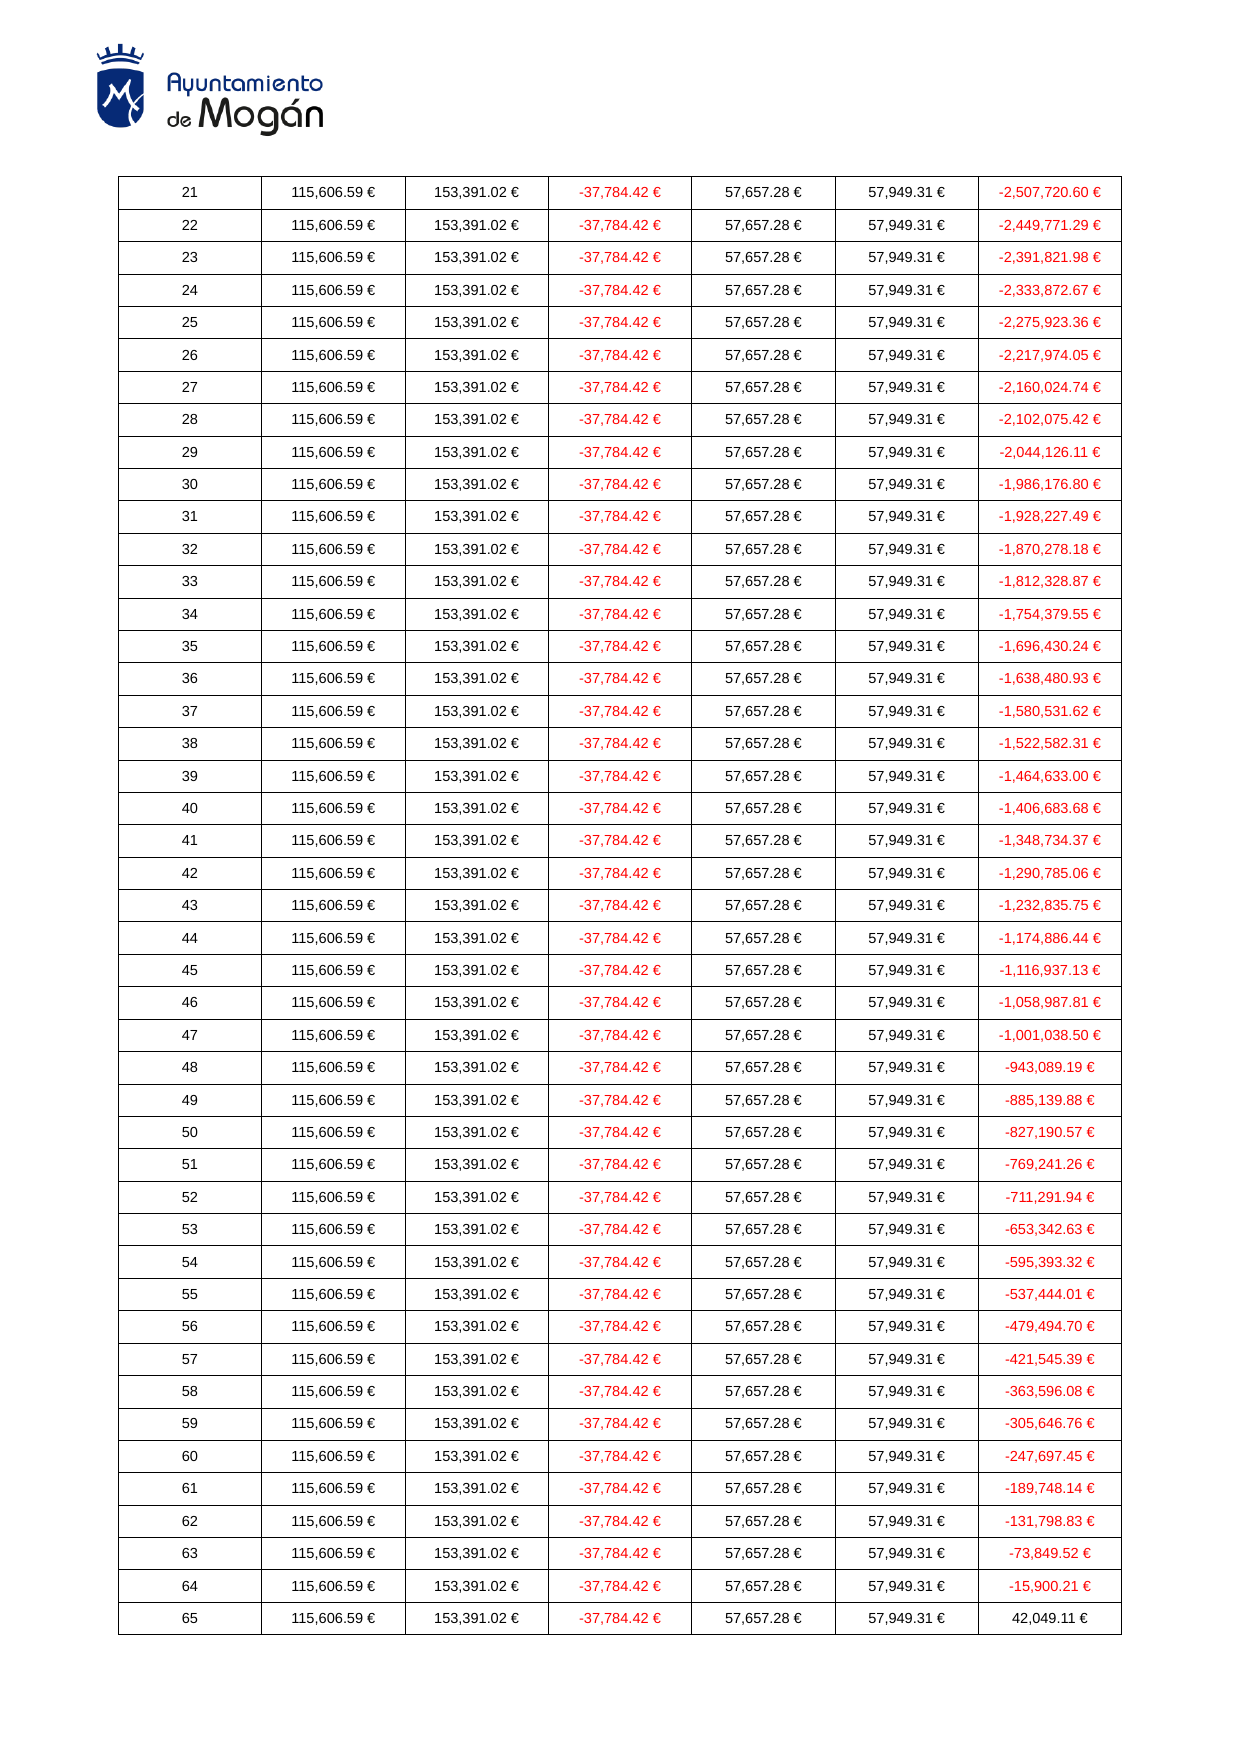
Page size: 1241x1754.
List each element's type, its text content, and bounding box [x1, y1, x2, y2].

table_cell 153.391,02 € [406, 1473, 548, 1504]
table_cell 115.606,59 € [262, 469, 405, 500]
table_cell 57.949,31 € [836, 825, 978, 857]
table_cell 153.391,02 € [406, 663, 548, 695]
table_cell 21 [119, 177, 261, 209]
table_cell 57.657,28 € [692, 1473, 835, 1504]
table_cell 57.657,28 € [692, 825, 835, 857]
table_cell 115.606,59 € [262, 922, 405, 954]
table_cell 57.657,28 € [692, 1117, 835, 1148]
table_cell -2.160.024,74 € [979, 372, 1121, 403]
table_cell 57.657,28 € [692, 890, 835, 921]
table_cell -479.494,70 € [979, 1311, 1121, 1343]
table_cell -769.241,26 € [979, 1149, 1121, 1181]
table_cell -2.044.126,11 € [979, 437, 1121, 468]
table_cell 42 [119, 858, 261, 889]
table_cell 57.949,31 € [836, 566, 978, 597]
table_cell -37.784,42 € [549, 1246, 691, 1278]
table_cell -37.784,42 € [549, 566, 691, 597]
table_cell -37.784,42 € [549, 858, 691, 889]
table_cell 57.657,28 € [692, 922, 835, 954]
table_cell 153.391,02 € [406, 890, 548, 921]
table_cell 153.391,02 € [406, 728, 548, 759]
table_cell -1.290.785,06 € [979, 858, 1121, 889]
table_cell 57.949,31 € [836, 275, 978, 306]
table_cell 57.949,31 € [836, 1570, 978, 1602]
table_cell -305.646,76 € [979, 1409, 1121, 1440]
table_cell -1.522.582,31 € [979, 728, 1121, 759]
table_cell -37.784,42 € [549, 793, 691, 824]
table_cell 41 [119, 825, 261, 857]
table_cell -37.784,42 € [549, 987, 691, 1019]
table_cell 115.606,59 € [262, 1506, 405, 1537]
table_cell -37.784,42 € [549, 1117, 691, 1148]
picture [82, 22, 340, 154]
table_cell 57.949,31 € [836, 1538, 978, 1569]
table_cell 57.657,28 € [692, 534, 835, 565]
table_cell 115.606,59 € [262, 1182, 405, 1213]
table_cell 153.391,02 € [406, 1020, 548, 1051]
table_cell -37.784,42 € [549, 631, 691, 662]
table_cell 57.657,28 € [692, 1279, 835, 1310]
table_cell 57.949,31 € [836, 469, 978, 500]
table_cell -37.784,42 € [549, 663, 691, 695]
table_cell -1.580.531,62 € [979, 696, 1121, 727]
table_cell 57.949,31 € [836, 1506, 978, 1537]
table_cell 153.391,02 € [406, 696, 548, 727]
table_cell 53 [119, 1214, 261, 1245]
table_cell 153.391,02 € [406, 1570, 548, 1602]
table_cell 57.949,31 € [836, 1117, 978, 1148]
table_cell 57.949,31 € [836, 663, 978, 695]
table_cell -37.784,42 € [549, 1441, 691, 1472]
table_cell -2.507.720,60 € [979, 177, 1121, 209]
table_cell 57.949,31 € [836, 987, 978, 1019]
table_cell 37 [119, 696, 261, 727]
table_cell 65 [119, 1603, 261, 1634]
table_cell 57.949,31 € [836, 1409, 978, 1440]
table_cell -37.784,42 € [549, 534, 691, 565]
table_cell 57.657,28 € [692, 1603, 835, 1634]
table_cell 36 [119, 663, 261, 695]
table_cell 57.657,28 € [692, 1149, 835, 1181]
table_cell -1.754.379,55 € [979, 599, 1121, 630]
table_cell 57.949,31 € [836, 1214, 978, 1245]
table_cell -1.464.633,00 € [979, 761, 1121, 792]
table_cell 57.949,31 € [836, 1052, 978, 1083]
table_cell -537.444,01 € [979, 1279, 1121, 1310]
table_cell 115.606,59 € [262, 1214, 405, 1245]
table_cell -37.784,42 € [549, 1085, 691, 1116]
table_cell 57.949,31 € [836, 1441, 978, 1472]
table_cell 115.606,59 € [262, 501, 405, 533]
table_cell 59 [119, 1409, 261, 1440]
table_cell 57.657,28 € [692, 663, 835, 695]
table_cell 115.606,59 € [262, 1344, 405, 1375]
table_cell 62 [119, 1506, 261, 1537]
table_cell 57.657,28 € [692, 1246, 835, 1278]
table_cell -37.784,42 € [549, 177, 691, 209]
table_cell 57.657,28 € [692, 696, 835, 727]
table_cell -2.217.974,05 € [979, 339, 1121, 371]
table_cell 57.949,31 € [836, 242, 978, 273]
table_cell -37.784,42 € [549, 1603, 691, 1634]
table_cell 57.949,31 € [836, 858, 978, 889]
table_cell 115.606,59 € [262, 663, 405, 695]
table_cell 57 [119, 1344, 261, 1375]
table_cell 153.391,02 € [406, 858, 548, 889]
table_cell 153.391,02 € [406, 922, 548, 954]
table_cell 57.949,31 € [836, 1085, 978, 1116]
table_cell 47 [119, 1020, 261, 1051]
table_cell -2.102.075,42 € [979, 404, 1121, 436]
table_cell 115.606,59 € [262, 307, 405, 338]
table_cell -37.784,42 € [549, 1279, 691, 1310]
table_cell 57.949,31 € [836, 1246, 978, 1278]
table_cell 115.606,59 € [262, 566, 405, 597]
table_cell 153.391,02 € [406, 469, 548, 500]
table_cell 153.391,02 € [406, 1117, 548, 1148]
table_cell 57.657,28 € [692, 1441, 835, 1472]
table_cell 153.391,02 € [406, 761, 548, 792]
table_cell 25 [119, 307, 261, 338]
table_cell 43 [119, 890, 261, 921]
table_cell 57.657,28 € [692, 1409, 835, 1440]
table_cell -37.784,42 € [549, 1570, 691, 1602]
table_cell 58 [119, 1376, 261, 1407]
table_cell 57.949,31 € [836, 1473, 978, 1504]
table_cell 57.949,31 € [836, 177, 978, 209]
table_cell -37.784,42 € [549, 696, 691, 727]
table_cell -37.784,42 € [549, 955, 691, 986]
table_cell -1.174.886,44 € [979, 922, 1121, 954]
table_cell 63 [119, 1538, 261, 1569]
table_cell 57.949,31 € [836, 1182, 978, 1213]
table_cell 57.949,31 € [836, 1376, 978, 1407]
table_cell -189.748,14 € [979, 1473, 1121, 1504]
table_cell -37.784,42 € [549, 1376, 691, 1407]
table_cell 153.391,02 € [406, 955, 548, 986]
table_cell 57.657,28 € [692, 1506, 835, 1537]
table_cell 26 [119, 339, 261, 371]
table_cell 57.657,28 € [692, 501, 835, 533]
table_cell 115.606,59 € [262, 275, 405, 306]
table_cell 57.657,28 € [692, 955, 835, 986]
table_cell 153.391,02 € [406, 1279, 548, 1310]
table_cell 57.657,28 € [692, 793, 835, 824]
table_cell 115.606,59 € [262, 728, 405, 759]
table_cell 44 [119, 922, 261, 954]
table_cell 115.606,59 € [262, 372, 405, 403]
table_cell -37.784,42 € [549, 242, 691, 273]
table_cell 57.657,28 € [692, 1311, 835, 1343]
table_cell 45 [119, 955, 261, 986]
table_cell -37.784,42 € [549, 437, 691, 468]
table_cell -37.784,42 € [549, 275, 691, 306]
table_cell 153.391,02 € [406, 534, 548, 565]
table_cell 57.657,28 € [692, 210, 835, 241]
table_cell 153.391,02 € [406, 1376, 548, 1407]
table_cell 57.949,31 € [836, 728, 978, 759]
table_cell 29 [119, 437, 261, 468]
table_cell 153.391,02 € [406, 177, 548, 209]
table_cell 115.606,59 € [262, 1117, 405, 1148]
table_cell 115.606,59 € [262, 210, 405, 241]
table_cell 115.606,59 € [262, 437, 405, 468]
table_cell 153.391,02 € [406, 1603, 548, 1634]
table_cell 32 [119, 534, 261, 565]
table_cell 57.657,28 € [692, 1570, 835, 1602]
table_cell 57.657,28 € [692, 1020, 835, 1051]
table_cell -1.986.176,80 € [979, 469, 1121, 500]
table_cell 115.606,59 € [262, 1376, 405, 1407]
table_cell 57.657,28 € [692, 987, 835, 1019]
table_cell -1.001.038,50 € [979, 1020, 1121, 1051]
table_cell 28 [119, 404, 261, 436]
table_cell -653.342,63 € [979, 1214, 1121, 1245]
table_cell 57.949,31 € [836, 1149, 978, 1181]
table_cell 46 [119, 987, 261, 1019]
table_cell 115.606,59 € [262, 825, 405, 857]
table_cell 64 [119, 1570, 261, 1602]
table_cell 57.949,31 € [836, 599, 978, 630]
table_cell 153.391,02 € [406, 242, 548, 273]
table_cell 153.391,02 € [406, 437, 548, 468]
table_cell 57.949,31 € [836, 761, 978, 792]
table_cell 57.657,28 € [692, 177, 835, 209]
table_cell 153.391,02 € [406, 501, 548, 533]
table_cell 35 [119, 631, 261, 662]
table_cell 57.949,31 € [836, 501, 978, 533]
table_cell 115.606,59 € [262, 858, 405, 889]
table_cell -37.784,42 € [549, 890, 691, 921]
table_cell 115.606,59 € [262, 987, 405, 1019]
table_cell 153.391,02 € [406, 1149, 548, 1181]
table_cell 49 [119, 1085, 261, 1116]
table_cell -37.784,42 € [549, 1182, 691, 1213]
table_cell 153.391,02 € [406, 404, 548, 436]
table_cell -1.696.430,24 € [979, 631, 1121, 662]
table_cell 115.606,59 € [262, 631, 405, 662]
table_cell 153.391,02 € [406, 825, 548, 857]
table_cell -37.784,42 € [549, 501, 691, 533]
table_cell 27 [119, 372, 261, 403]
table_cell 22 [119, 210, 261, 241]
table_cell 115.606,59 € [262, 177, 405, 209]
table_cell 57.949,31 € [836, 793, 978, 824]
table_cell 153.391,02 € [406, 1246, 548, 1278]
table_cell 38 [119, 728, 261, 759]
table_cell 50 [119, 1117, 261, 1148]
table_cell 57.657,28 € [692, 339, 835, 371]
table_cell 115.606,59 € [262, 1603, 405, 1634]
table_cell -37.784,42 € [549, 1344, 691, 1375]
table_cell 57.949,31 € [836, 534, 978, 565]
table_cell 115.606,59 € [262, 1409, 405, 1440]
table_cell -37.784,42 € [549, 1149, 691, 1181]
table_cell 39 [119, 761, 261, 792]
table_cell 153.391,02 € [406, 1311, 548, 1343]
table_cell 153.391,02 € [406, 1052, 548, 1083]
table_cell 57.657,28 € [692, 631, 835, 662]
table_cell -37.784,42 € [549, 210, 691, 241]
table_cell 34 [119, 599, 261, 630]
table_cell 115.606,59 € [262, 242, 405, 273]
table_cell -37.784,42 € [549, 1214, 691, 1245]
table_cell -37.784,42 € [549, 404, 691, 436]
table_cell -37.784,42 € [549, 922, 691, 954]
table_cell 57.949,31 € [836, 307, 978, 338]
table_cell -37.784,42 € [549, 599, 691, 630]
table_cell -1.812.328,87 € [979, 566, 1121, 597]
table_cell 153.391,02 € [406, 1538, 548, 1569]
table_cell 115.606,59 € [262, 1441, 405, 1472]
table_cell 115.606,59 € [262, 1052, 405, 1083]
table_cell 23 [119, 242, 261, 273]
table_cell -37.784,42 € [549, 372, 691, 403]
table_cell 115.606,59 € [262, 1020, 405, 1051]
table_cell 57.949,31 € [836, 696, 978, 727]
table_cell 115.606,59 € [262, 404, 405, 436]
table_cell -711.291,94 € [979, 1182, 1121, 1213]
table_cell 57.657,28 € [692, 307, 835, 338]
table_cell 60 [119, 1441, 261, 1472]
table_cell 153.391,02 € [406, 1214, 548, 1245]
table_cell -2.449.771,29 € [979, 210, 1121, 241]
table_cell 57.657,28 € [692, 761, 835, 792]
table_cell 57.657,28 € [692, 1214, 835, 1245]
table_cell 24 [119, 275, 261, 306]
table_cell -1.058.987,81 € [979, 987, 1121, 1019]
table_cell -1.928.227,49 € [979, 501, 1121, 533]
table_cell -37.784,42 € [549, 1538, 691, 1569]
table_cell 153.391,02 € [406, 210, 548, 241]
table_cell 115.606,59 € [262, 696, 405, 727]
table_cell -1.870.278,18 € [979, 534, 1121, 565]
table_cell 61 [119, 1473, 261, 1504]
table_cell 115.606,59 € [262, 1570, 405, 1602]
table_cell 57.657,28 € [692, 372, 835, 403]
table_cell -37.784,42 € [549, 1506, 691, 1537]
table_cell -2.333.872,67 € [979, 275, 1121, 306]
table_cell 57.949,31 € [836, 1311, 978, 1343]
table_cell 57.657,28 € [692, 437, 835, 468]
table_cell -2.275.923,36 € [979, 307, 1121, 338]
table_cell 55 [119, 1279, 261, 1310]
table_cell 115.606,59 € [262, 1085, 405, 1116]
table_cell 57.949,31 € [836, 339, 978, 371]
table_cell 40 [119, 793, 261, 824]
table_cell 115.606,59 € [262, 1473, 405, 1504]
table_cell 57.657,28 € [692, 566, 835, 597]
table_cell 115.606,59 € [262, 793, 405, 824]
table_cell 115.606,59 € [262, 1149, 405, 1181]
table_cell 115.606,59 € [262, 534, 405, 565]
table_cell 115.606,59 € [262, 890, 405, 921]
table_cell 153.391,02 € [406, 599, 548, 630]
table_cell -131.798,83 € [979, 1506, 1121, 1537]
table_cell 57.657,28 € [692, 1085, 835, 1116]
table_cell -247.697,45 € [979, 1441, 1121, 1472]
table_cell -37.784,42 € [549, 1409, 691, 1440]
table_cell 153.391,02 € [406, 566, 548, 597]
table_cell 57.949,31 € [836, 210, 978, 241]
table_cell 115.606,59 € [262, 1538, 405, 1569]
table_cell 57.949,31 € [836, 437, 978, 468]
table_cell 57.949,31 € [836, 372, 978, 403]
table_cell 31 [119, 501, 261, 533]
table_cell 153.391,02 € [406, 275, 548, 306]
table_cell -37.784,42 € [549, 339, 691, 371]
table_cell -943.089,19 € [979, 1052, 1121, 1083]
table_cell -2.391.821,98 € [979, 242, 1121, 273]
table_cell -37.784,42 € [549, 1020, 691, 1051]
table_cell 57.657,28 € [692, 1344, 835, 1375]
table_cell 57.949,31 € [836, 955, 978, 986]
table_cell 153.391,02 € [406, 1409, 548, 1440]
table_cell -1.638.480,93 € [979, 663, 1121, 695]
table_cell 115.606,59 € [262, 761, 405, 792]
table_cell 153.391,02 € [406, 339, 548, 371]
table_cell 153.391,02 € [406, 1182, 548, 1213]
table_cell -363.596,08 € [979, 1376, 1121, 1407]
table_cell 57.949,31 € [836, 922, 978, 954]
table_cell 57.657,28 € [692, 1538, 835, 1569]
table_cell 153.391,02 € [406, 793, 548, 824]
table_cell 51 [119, 1149, 261, 1181]
table_cell 30 [119, 469, 261, 500]
table_cell 153.391,02 € [406, 1344, 548, 1375]
table_cell 57.657,28 € [692, 1182, 835, 1213]
table_cell 153.391,02 € [406, 307, 548, 338]
table_cell 42.049,11 € [979, 1603, 1121, 1634]
table_cell 57.657,28 € [692, 858, 835, 889]
table_cell 33 [119, 566, 261, 597]
table_cell -37.784,42 € [549, 761, 691, 792]
table_cell 57.949,31 € [836, 631, 978, 662]
table_cell 57.657,28 € [692, 469, 835, 500]
table_cell 115.606,59 € [262, 955, 405, 986]
table_cell -1.348.734,37 € [979, 825, 1121, 857]
table_cell -37.784,42 € [549, 1052, 691, 1083]
table_cell 52 [119, 1182, 261, 1213]
table_cell 57.949,31 € [836, 890, 978, 921]
table_cell 57.949,31 € [836, 1279, 978, 1310]
table_cell 57.657,28 € [692, 1052, 835, 1083]
table_cell 153.391,02 € [406, 1085, 548, 1116]
table_cell 57.657,28 € [692, 599, 835, 630]
table_cell -595.393,32 € [979, 1246, 1121, 1278]
table_cell -37.784,42 € [549, 825, 691, 857]
table_cell 153.391,02 € [406, 631, 548, 662]
table_cell -827.190,57 € [979, 1117, 1121, 1148]
table_cell 57.657,28 € [692, 242, 835, 273]
table_cell -37.784,42 € [549, 307, 691, 338]
table_cell 57.657,28 € [692, 404, 835, 436]
table_cell 57.949,31 € [836, 1020, 978, 1051]
table_cell -885.139,88 € [979, 1085, 1121, 1116]
table_cell -73.849,52 € [979, 1538, 1121, 1569]
table_cell -1.406.683,68 € [979, 793, 1121, 824]
table_cell 56 [119, 1311, 261, 1343]
table_cell 153.391,02 € [406, 1506, 548, 1537]
table_cell 153.391,02 € [406, 987, 548, 1019]
table_cell 57.657,28 € [692, 728, 835, 759]
table_cell 153.391,02 € [406, 372, 548, 403]
table_cell 115.606,59 € [262, 1279, 405, 1310]
table_cell 115.606,59 € [262, 599, 405, 630]
table_cell 54 [119, 1246, 261, 1278]
table_cell 115.606,59 € [262, 1246, 405, 1278]
table_cell 115.606,59 € [262, 339, 405, 371]
table_cell 57.657,28 € [692, 1376, 835, 1407]
table_cell 115.606,59 € [262, 1311, 405, 1343]
table_cell -15.900,21 € [979, 1570, 1121, 1602]
table_cell 57.949,31 € [836, 1344, 978, 1375]
table_cell 57.949,31 € [836, 1603, 978, 1634]
table_cell 153.391,02 € [406, 1441, 548, 1472]
table_cell -37.784,42 € [549, 469, 691, 500]
table_cell -1.232.835,75 € [979, 890, 1121, 921]
table_cell -37.784,42 € [549, 728, 691, 759]
table_cell -37.784,42 € [549, 1311, 691, 1343]
table_cell 48 [119, 1052, 261, 1083]
table_cell -421.545,39 € [979, 1344, 1121, 1375]
table_cell 57.657,28 € [692, 275, 835, 306]
table_cell -1.116.937,13 € [979, 955, 1121, 986]
table_cell -37.784,42 € [549, 1473, 691, 1504]
table_cell 57.949,31 € [836, 404, 978, 436]
